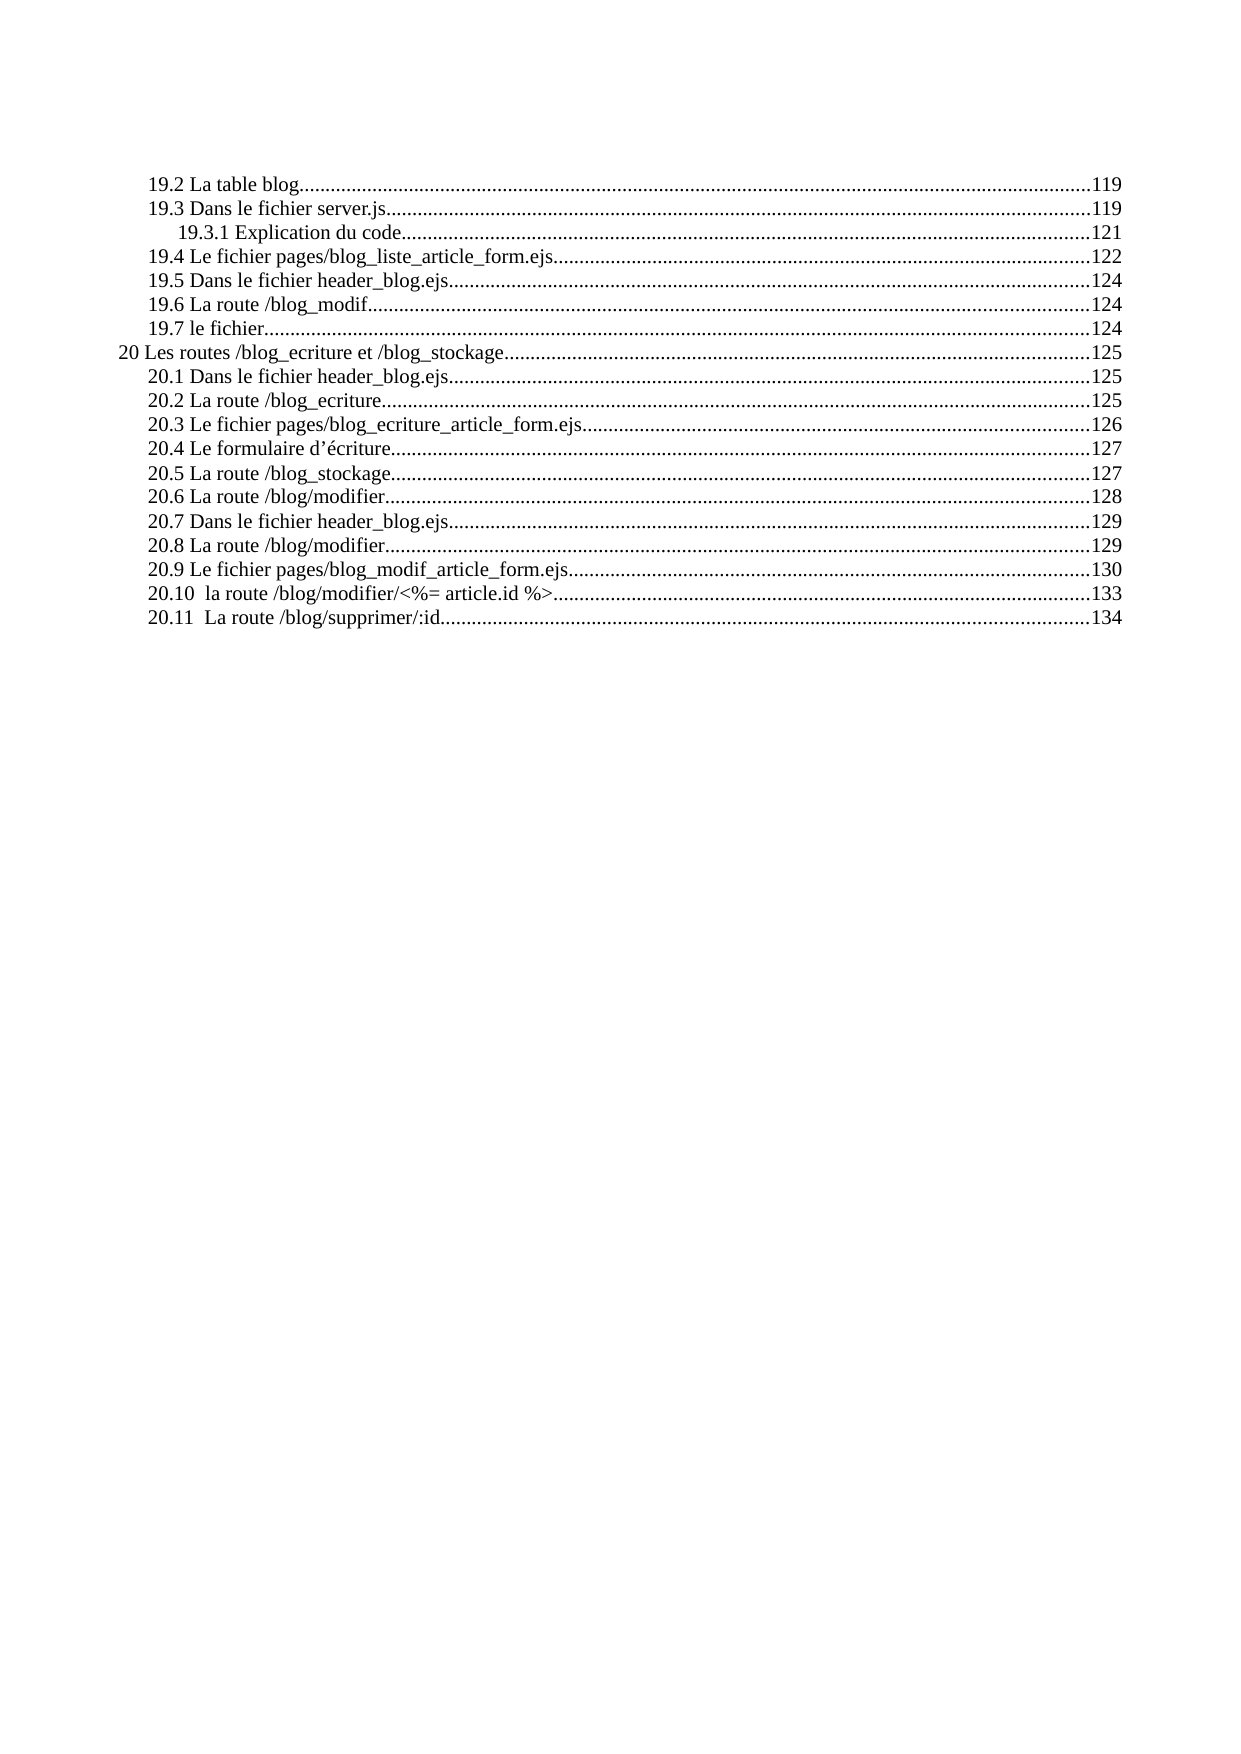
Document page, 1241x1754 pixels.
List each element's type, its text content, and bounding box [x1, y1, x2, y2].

text 20.6 La route /blog/modifier 128 [148, 484, 1122, 508]
text 20.11 La route /blog/supprimer/:id 134 [148, 605, 1122, 629]
text 20.7 Dans le fichier header_blog.ejs 129 [148, 508, 1122, 533]
text 19.3.1 Explication du code 121 [177, 220, 1122, 244]
text 20.8 La route /blog/modifier 129 [148, 533, 1122, 557]
text 20.1 Dans le fichier header_blog.ejs 125 [148, 364, 1122, 388]
text 19.4 Le fichier pages/blog_liste_article_form.ejs 122 [148, 244, 1122, 268]
text 20.10 la route /blog/modifier/<%= article.id %> 133 [148, 581, 1122, 605]
text 20.5 La route /blog_stockage 127 [148, 460, 1122, 484]
text 20.3 Le fichier pages/blog_ecriture_article_form.ejs 126 [148, 412, 1122, 436]
text 19.7 le fichier 124 [148, 316, 1122, 340]
text 20.4 Le formulaire d’écriture 127 [148, 436, 1122, 460]
text 20 Les routes /blog_ecriture et /blog_stockage 125 [118, 340, 1122, 364]
text 19.2 La table blog 119 [148, 172, 1122, 196]
text 19.6 La route /blog_modif 124 [148, 292, 1122, 316]
text 19.5 Dans le fichier header_blog.ejs 124 [148, 268, 1122, 292]
text 19.3 Dans le fichier server.js 119 [148, 196, 1122, 220]
text 20.9 Le fichier pages/blog_modif_article_form.ejs 130 [148, 557, 1122, 581]
text 20.2 La route /blog_ecriture 125 [148, 388, 1122, 412]
